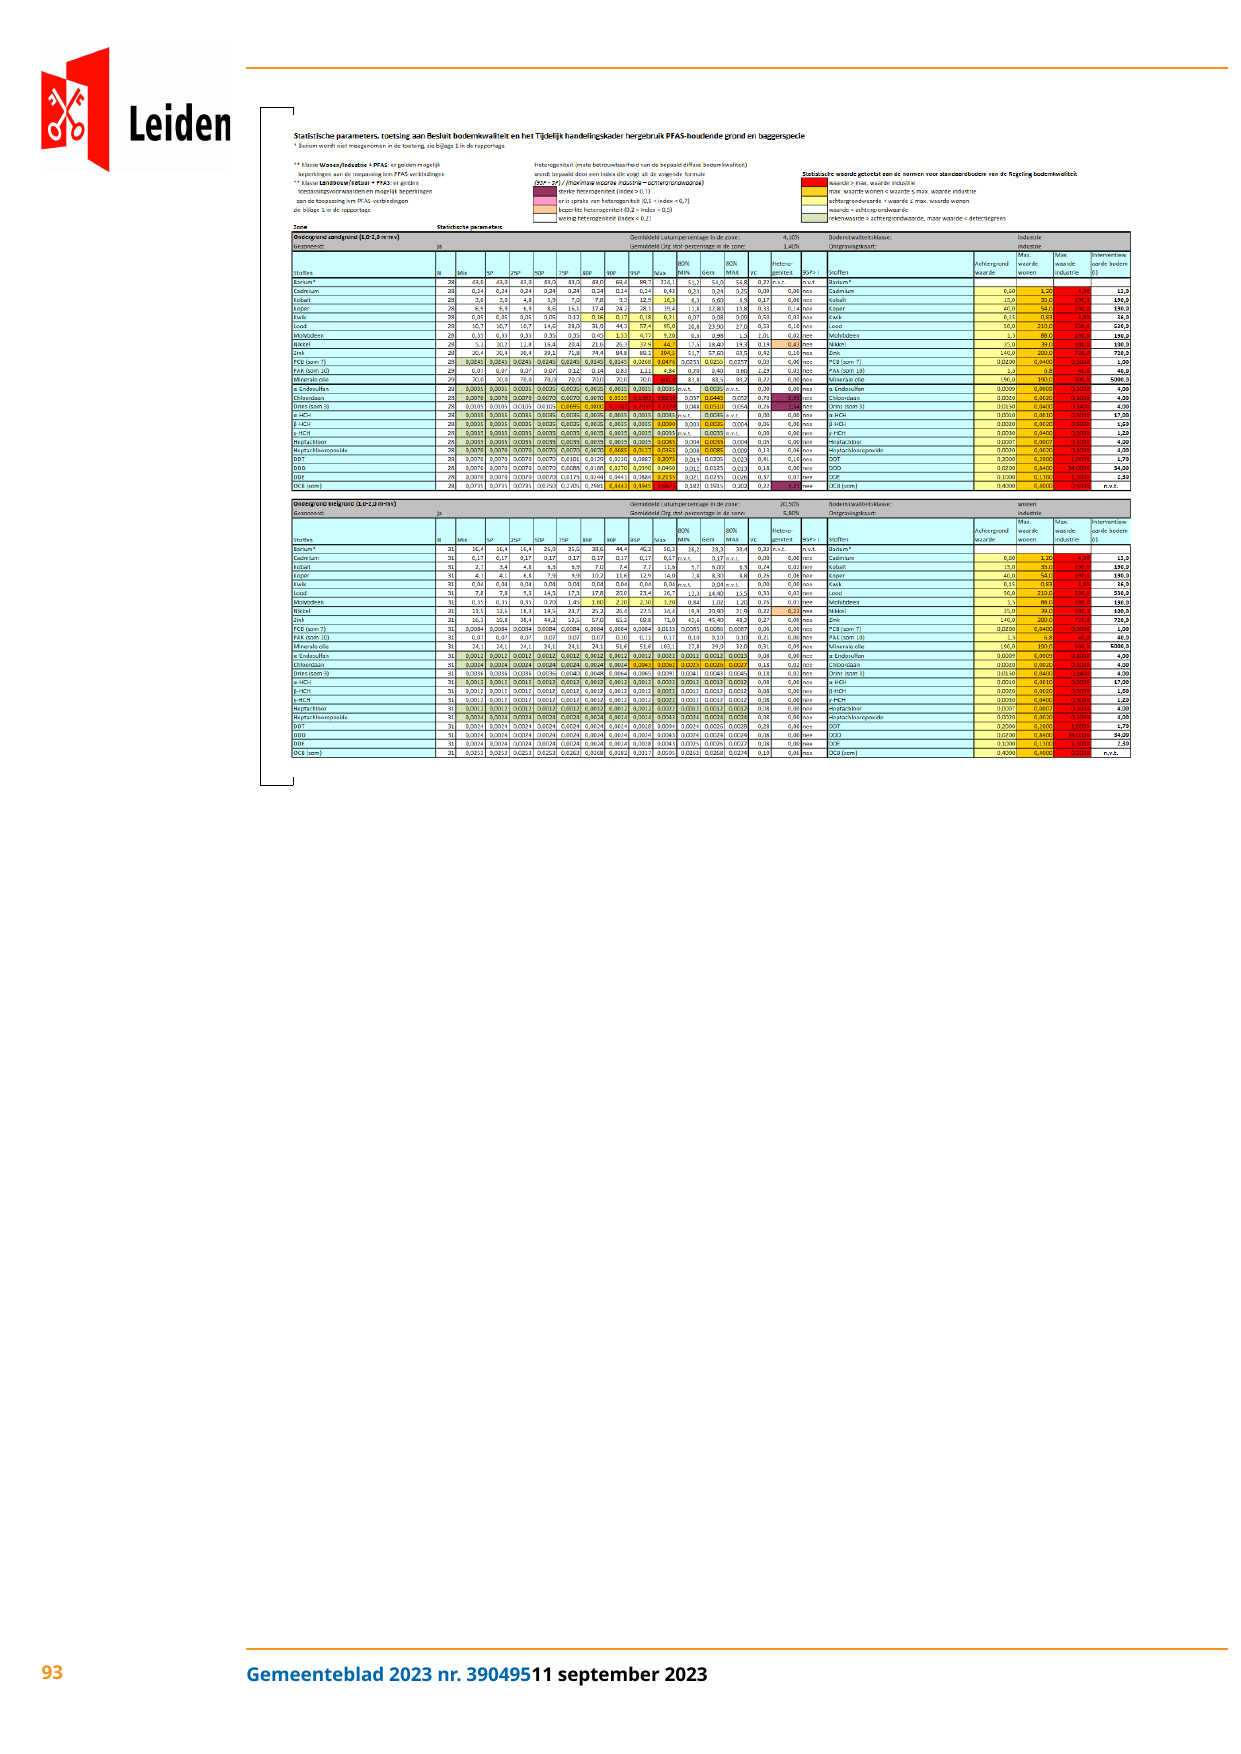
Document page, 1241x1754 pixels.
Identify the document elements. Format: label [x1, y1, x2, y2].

picture [41, 47, 231, 172]
picture [268, 115, 1173, 777]
